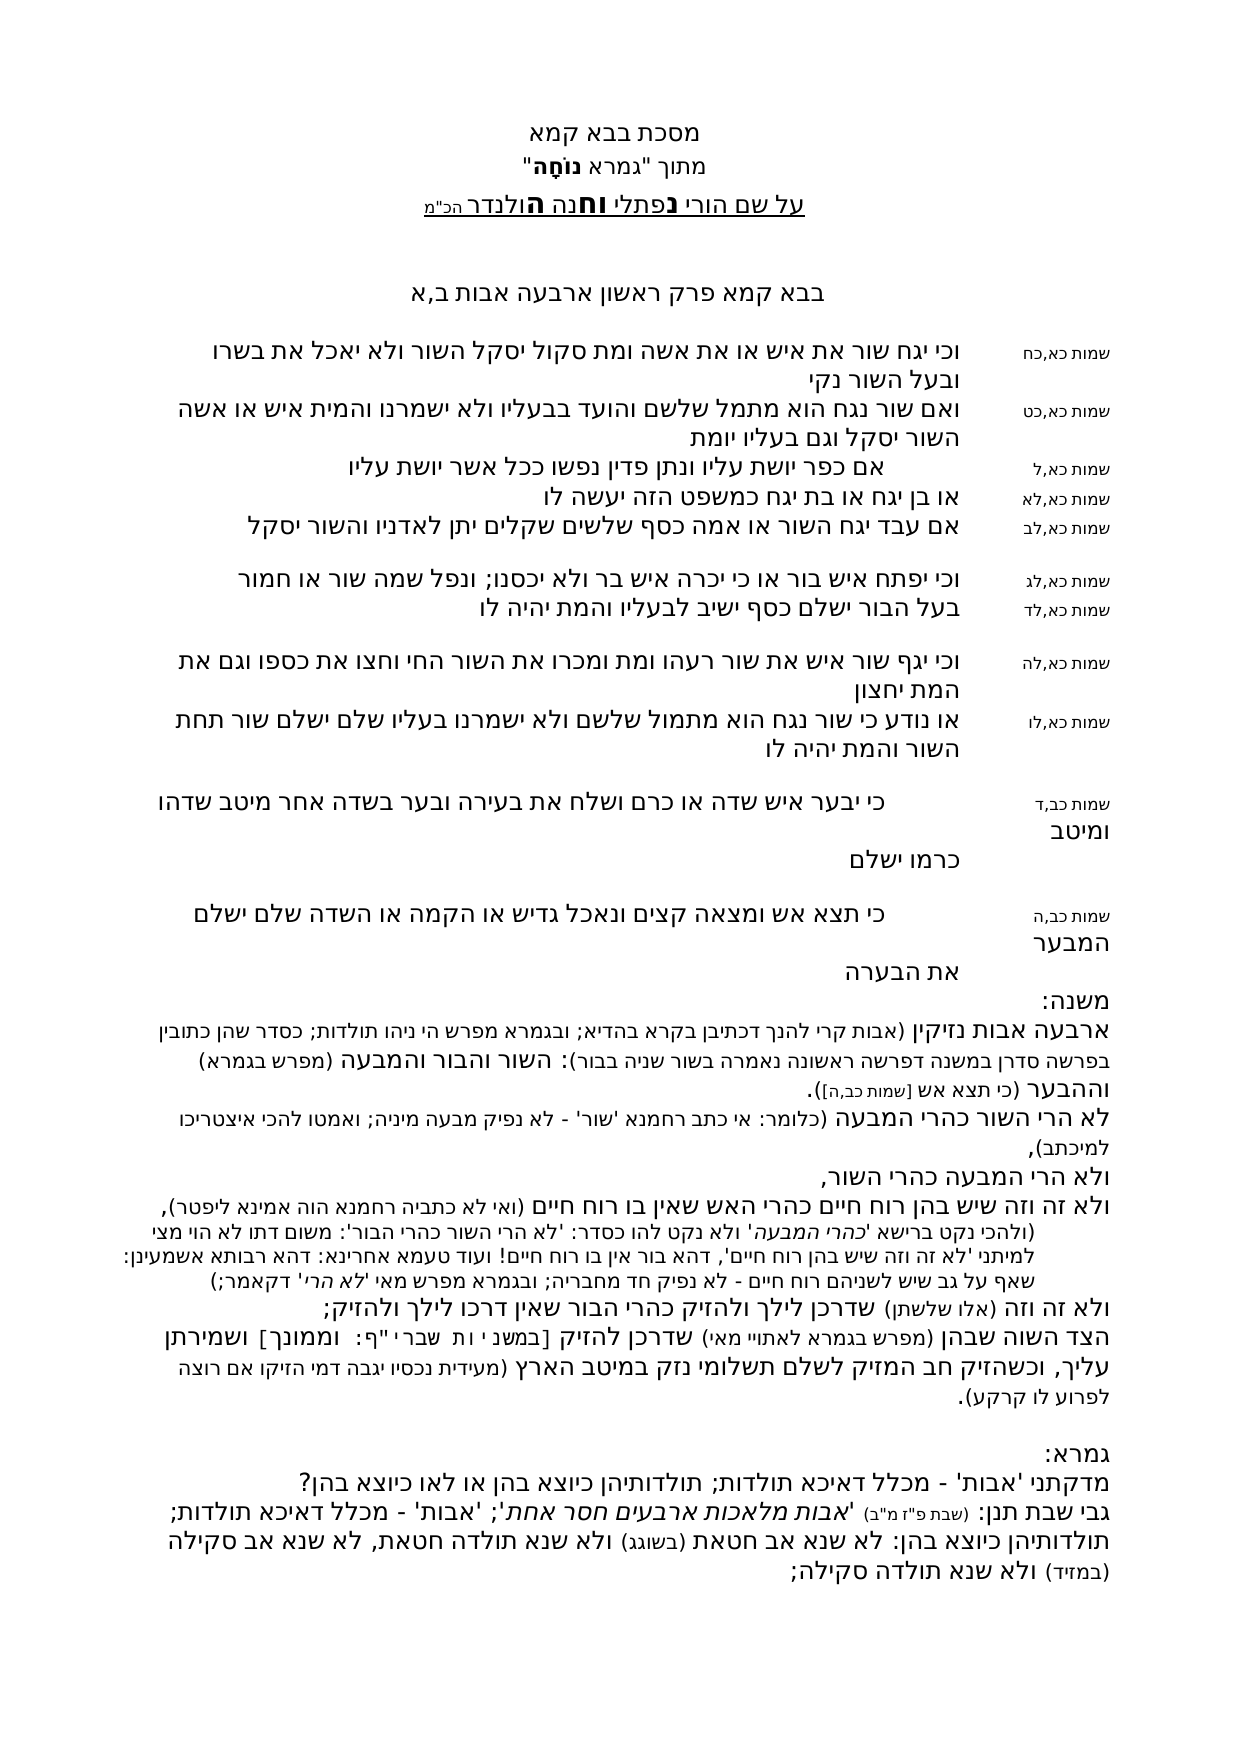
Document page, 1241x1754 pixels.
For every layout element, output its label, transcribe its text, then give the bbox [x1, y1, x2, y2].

text שמות כא,לא או בן יגח או בת יגח כמשפט הזה יעשה לו [118, 482, 1110, 511]
text שמות כב,ה כי תצא אש ומצאה קצים ונאכל גדיש או הקמה או השדה שלם ישלם המבער [118, 899, 1110, 957]
text את הבערה [118, 957, 1035, 987]
text שמות כא,לה וכי יגף שור איש את שור רעהו ומת ומכרו את השור החי וחצו את כספו וגם את [118, 647, 1110, 676]
text גמרא: [118, 1439, 1110, 1468]
text ולא זה וזה שיש בהן רוח חיים כהרי האש שאין בו רוח חיים (ואי לא כתביה רחמנא הוה אמינא ליפטר), [118, 1191, 1110, 1220]
text ולא זה וזה (אלו שלשתן) שדרכן לילך ולהזיק כהרי הבור שאין דרכו לילך ולהזיק; [118, 1293, 1110, 1322]
text שמות כא,לג וכי יפתח איש בור או כי יכרה איש בר ולא יכסנו; ונפל שמה שור או חמור [118, 564, 1110, 593]
text (ולהכי נקט ברישא 'כהרי המבעה' ולא נקט להו כסדר: 'לא הרי השור כהרי הבור': משום דתו לא הוי מצי למיתני 'לא זה וזה שיש בהן רוח חיים', דהא בור אין בו רוח חיים! ועוד טעמא אחרינא: דהא רבותא אשמעינן: שאף על גב שיש לשניהם רוח חיים - לא נפיק חד מחבריה; ובגמרא מפרש מאי 'לא הרי' דקאמר;) [118, 1220, 1035, 1293]
text משנה: [118, 987, 1110, 1016]
text שמות כא,כח וכי יגח שור את איש או את אשה ומת סקול יסקל השור ולא יאכל את בשרו [118, 336, 1110, 365]
text כרמו ישלם [118, 846, 1035, 875]
text שמות כא,כט ואם שור נגח הוא מתמל שלשם והועד בבעליו ולא ישמרנו והמית איש או אשה השור יסקל וגם בעליו יומת [118, 394, 1110, 453]
text שמות כא,לד בעל הבור ישלם כסף ישיב לבעליו והמת יהיה לו [118, 593, 1110, 622]
text השור והמת יהיה לו [118, 734, 1035, 763]
text בבא קמא פרק ראשון ארבעה אבות ב,א [118, 278, 1110, 307]
text שמות כא,ל אם כפר יושת עליו ונתן פדין נפשו ככל אשר יושת עליו [118, 453, 1110, 482]
text ארבעה אבות נזיקין (אבות קרי להנך דכתיבן בקרא בהדיא; ובגמרא מפרש הי ניהו תולדות; כסדר שהן כתובין בפרשה סדרן במשנה דפרשה ראשונה נאמרה בשור שניה בבור): השור והבור והמבעה (מפרש בגמרא) וההבער (כי תצא אש [שמות כב,ה]). [118, 1016, 1110, 1103]
text ולא הרי המבעה כהרי השור, [118, 1162, 1110, 1191]
text שמות כא,לב אם עבד יגח השור או אמה כסף שלשים שקלים יתן לאדניו והשור יסקל [118, 511, 1110, 540]
text מסכת בבא קמא [118, 118, 1110, 147]
text המת יחצון [118, 676, 1035, 705]
text ובעל השור נקי [118, 365, 1035, 394]
text שמות כא,לו או נודע כי שור נגח הוא מתמול שלשם ולא ישמרנו בעליו שלם ישלם שור תחת [118, 705, 1110, 734]
text על שם הורי נפתלי וחנה הולנדר הכ"מ [118, 186, 1110, 220]
text מדקתני 'אבות' - מכלל דאיכא תולדות; תולדותיהן כיוצא בהן או לאו כיוצא בהן? [118, 1468, 1110, 1497]
text לא הרי השור כהרי המבעה (כלומר: אי כתב רחמנא 'שור' - לא נפיק מבעה מיניה; ואמטו להכי איצטריכו למיכתב), [118, 1103, 1110, 1162]
text גבי שבת תנן: (שבת פ"ז מ"ב) 'אבות מלאכות ארבעים חסר אחת'; 'אבות' - מכלל דאיכא תולדות; תולדותיהן כיוצא בהן: לא שנא אב חטאת (בשוגג) ולא שנא תולדה חטאת, לא שנא אב סקילה (במזיד) ולא שנא תולדה סקילה; [118, 1497, 1110, 1585]
text הצד השוה שבהן (מפרש בגמרא לאתויי מאי) שדרכן להזיק [במשניות שברי"ף: וממונך] ושמירתן עליך, וכשהזיק חב המזיק לשלם תשלומי נזק במיטב הארץ (מעידית נכסיו יגבה דמי הזיקו אם רוצה לפרוע לו קרקע). [118, 1322, 1110, 1410]
text מתוך "גמרא נוֹחָה" [118, 153, 1110, 180]
text שמות כב,ד כי יבער איש שדה או כרם ושלח את בעירה ובער בשדה אחר מיטב שדהו ומיטב [118, 787, 1110, 846]
